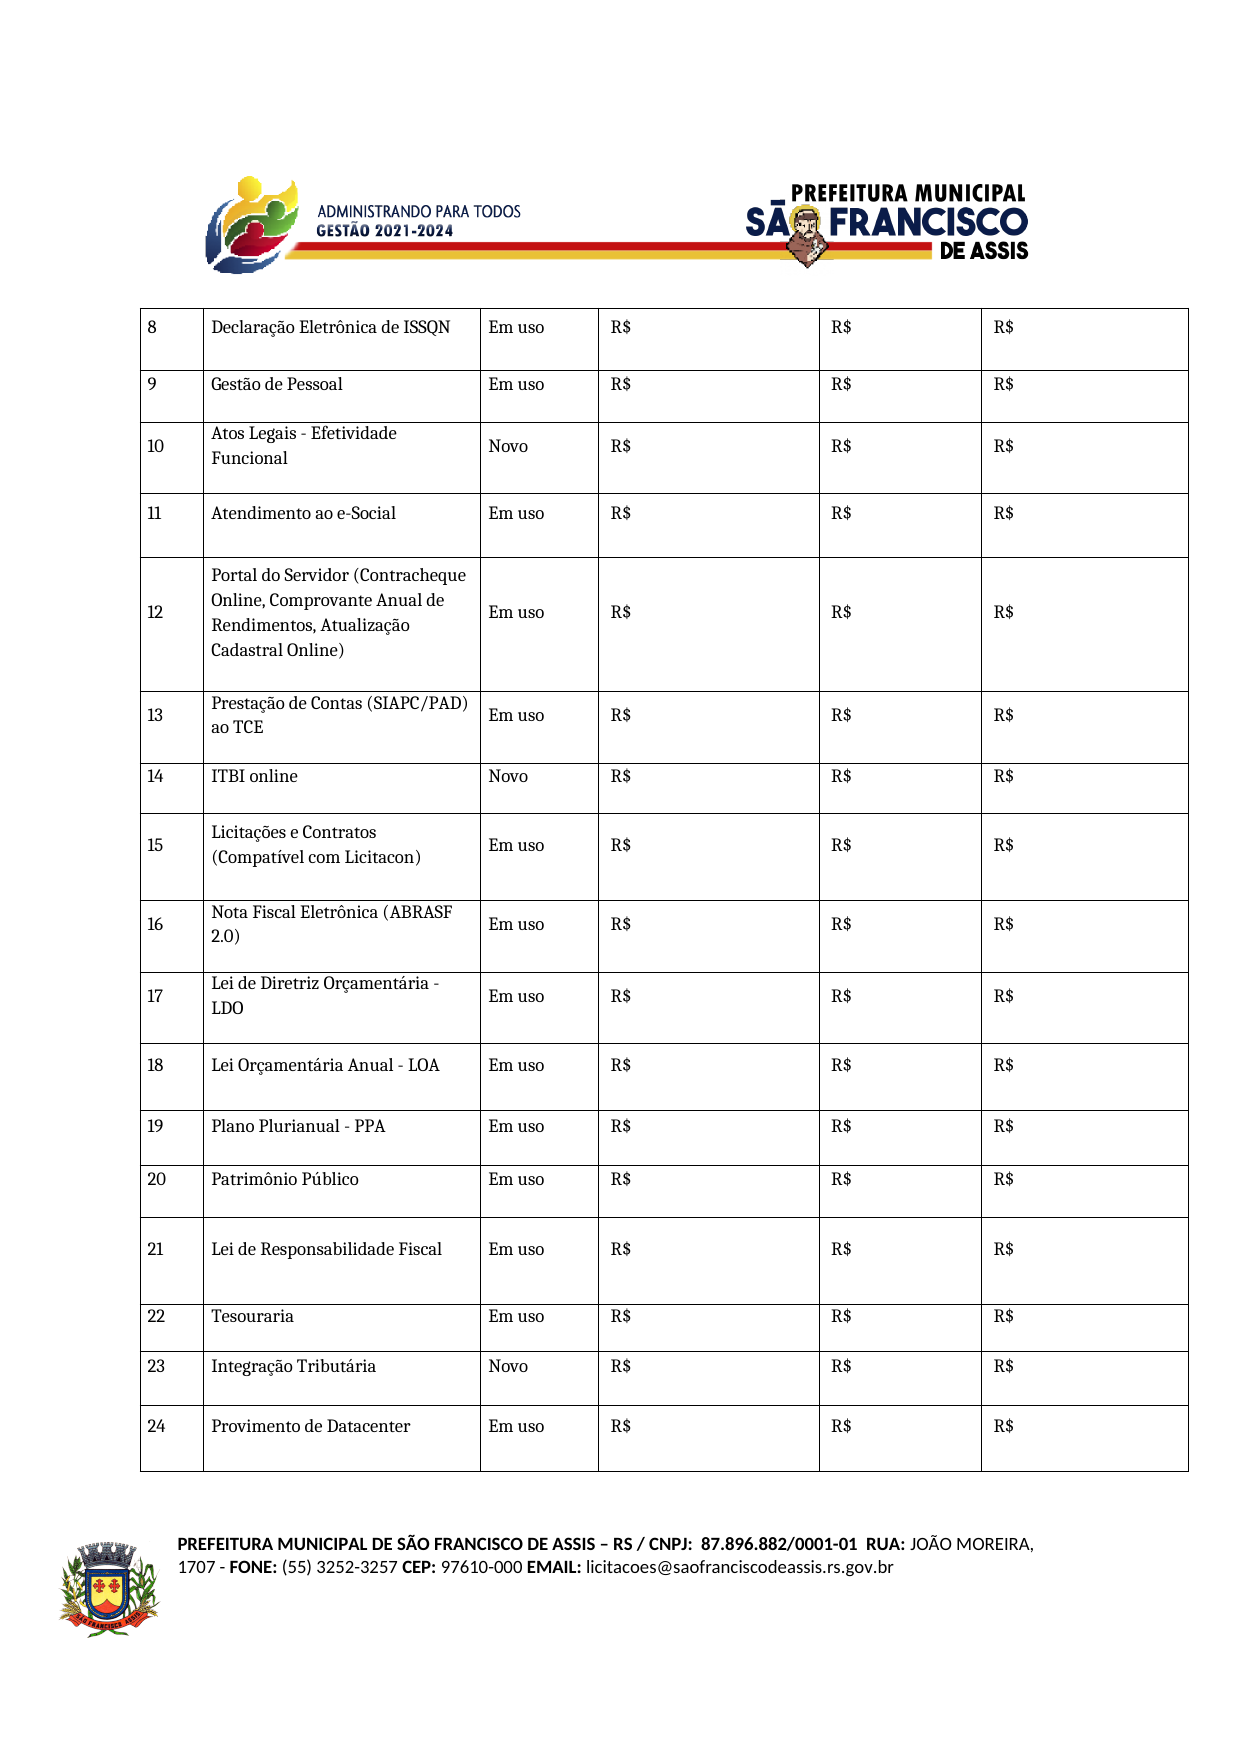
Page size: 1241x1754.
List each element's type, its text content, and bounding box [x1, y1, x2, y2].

table_cell Novo [481, 1352, 598, 1405]
table_cell Em uso [481, 1218, 598, 1304]
table_cell R$ [599, 973, 819, 1043]
table_cell 23 [141, 1352, 203, 1405]
table_cell Em uso [481, 814, 598, 900]
table_cell Em uso [481, 1406, 598, 1471]
table_cell R$ [820, 1166, 981, 1217]
table_cell ITBI online [204, 764, 480, 813]
table_cell R$ [982, 1044, 1188, 1110]
table_cell R$ [982, 371, 1188, 422]
table_cell 16 [141, 901, 203, 972]
table_cell R$ [982, 1111, 1188, 1165]
table_cell Em uso [481, 371, 598, 422]
table_cell 19 [141, 1111, 203, 1165]
table_cell R$ [982, 423, 1188, 493]
table_cell Em uso [481, 1166, 598, 1217]
table_cell 11 [141, 494, 203, 557]
table_cell Portal do Servidor (Contracheque Online, Comprovante Anual de Rendimentos, Atualização Cadastral Online) [204, 558, 480, 691]
table_cell Em uso [481, 309, 598, 370]
table_cell Em uso [481, 973, 598, 1043]
table_cell Lei de Responsabilidade Fiscal [204, 1218, 480, 1304]
table_cell R$ [820, 973, 981, 1043]
table_cell Lei Orçamentária Anual - LOA [204, 1044, 480, 1110]
table_cell R$ [599, 423, 819, 493]
table_cell Declaração Eletrônica de ISSQN [204, 309, 480, 370]
table_cell R$ [599, 1406, 819, 1471]
table_cell R$ [982, 1166, 1188, 1217]
table_cell R$ [982, 309, 1188, 370]
table_cell Em uso [481, 494, 598, 557]
table_cell Atos Legais - Efetividade Funcional [204, 423, 480, 493]
table_cell R$ [982, 692, 1188, 763]
table_cell R$ [820, 814, 981, 900]
table_cell Atendimento ao e-Social [204, 494, 480, 557]
table_cell R$ [820, 901, 981, 972]
table_cell R$ [599, 1305, 819, 1351]
table_cell Novo [481, 764, 598, 813]
table_cell R$ [599, 309, 819, 370]
table_cell R$ [820, 1044, 981, 1110]
table_cell 8 [141, 309, 203, 370]
table_cell R$ [599, 371, 819, 422]
table_cell R$ [820, 494, 981, 557]
table_cell Licitações e Contratos (Compatível com Licitacon) [204, 814, 480, 900]
table_cell Em uso [481, 1044, 598, 1110]
table_cell 9 [141, 371, 203, 422]
table_cell 13 [141, 692, 203, 763]
table_cell R$ [982, 1406, 1188, 1471]
table_cell R$ [599, 494, 819, 557]
table_cell R$ [982, 1305, 1188, 1351]
table_cell R$ [982, 1218, 1188, 1304]
table_cell R$ [820, 558, 981, 691]
table_cell R$ [599, 814, 819, 900]
table_cell Prestação de Contas (SIAPC/PAD) ao TCE [204, 692, 480, 763]
table_cell R$ [982, 814, 1188, 900]
table_cell R$ [820, 1218, 981, 1304]
table_cell R$ [982, 1352, 1188, 1405]
table_cell R$ [599, 1044, 819, 1110]
table_cell 12 [141, 558, 203, 691]
table_cell Lei de Diretriz Orçamentária - LDO [204, 973, 480, 1043]
table_cell R$ [599, 558, 819, 691]
table_cell Integração Tributária [204, 1352, 480, 1405]
table_cell R$ [820, 1352, 981, 1405]
table_cell R$ [820, 371, 981, 422]
table_cell 14 [141, 764, 203, 813]
table_cell Nota Fiscal Eletrônica (ABRASF 2.0) [204, 901, 480, 972]
table_cell 22 [141, 1305, 203, 1351]
table_cell R$ [599, 901, 819, 972]
table_cell R$ [820, 1305, 981, 1351]
table_cell R$ [820, 764, 981, 813]
table_cell R$ [982, 558, 1188, 691]
table_cell Em uso [481, 1305, 598, 1351]
table_cell 24 [141, 1406, 203, 1471]
table_cell Provimento de Datacenter [204, 1406, 480, 1471]
table_cell Em uso [481, 1111, 598, 1165]
table_cell 10 [141, 423, 203, 493]
table_cell Novo [481, 423, 598, 493]
table_cell R$ [982, 764, 1188, 813]
table_cell R$ [820, 692, 981, 763]
table_cell 15 [141, 814, 203, 900]
table_cell Tesouraria [204, 1305, 480, 1351]
table_cell R$ [599, 1218, 819, 1304]
table_cell Gestão de Pessoal [204, 371, 480, 422]
table_cell Em uso [481, 558, 598, 691]
table_cell R$ [599, 1352, 819, 1405]
table_cell R$ [599, 692, 819, 763]
table_cell Plano Plurianual - PPA [204, 1111, 480, 1165]
table_cell 21 [141, 1218, 203, 1304]
table_cell R$ [982, 973, 1188, 1043]
table_cell R$ [599, 1111, 819, 1165]
table_cell 17 [141, 973, 203, 1043]
table_cell R$ [820, 1406, 981, 1471]
table_cell R$ [820, 309, 981, 370]
table_cell R$ [599, 1166, 819, 1217]
table_cell R$ [599, 764, 819, 813]
table_cell Em uso [481, 901, 598, 972]
table_cell R$ [982, 494, 1188, 557]
table_cell R$ [820, 423, 981, 493]
table_cell Patrimônio Público [204, 1166, 480, 1217]
table_cell 20 [141, 1166, 203, 1217]
table_cell R$ [820, 1111, 981, 1165]
table_cell R$ [982, 901, 1188, 972]
table_cell Em uso [481, 692, 598, 763]
table_cell 18 [141, 1044, 203, 1110]
